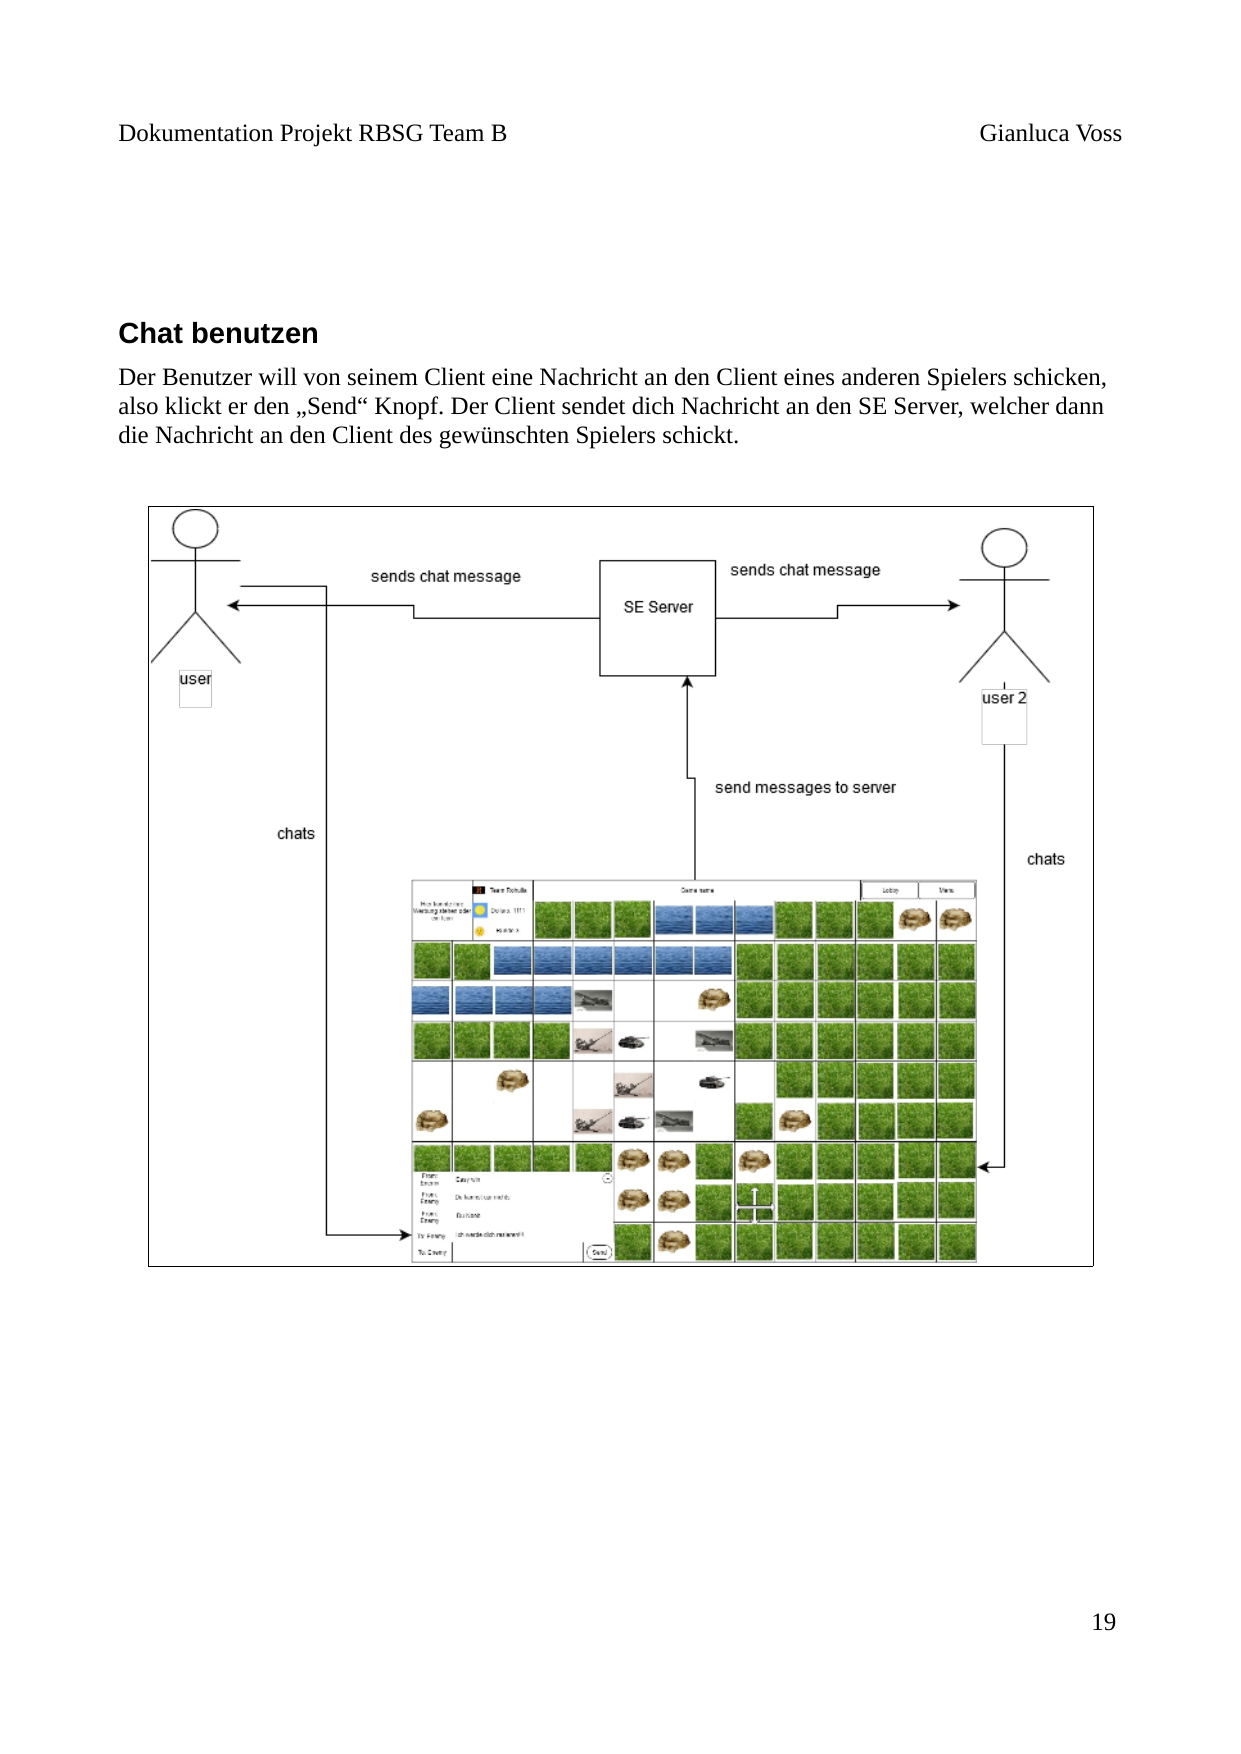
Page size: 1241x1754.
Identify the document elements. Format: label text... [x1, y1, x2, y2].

text Der Benutzer will von seinem Client eine Nachricht an den Client eines anderen Spielers schicken, also klickt er den „Send“ Knopf. Der Client sendet dich Nachricht an den SE Server, welcher dann die Nachricht an den Client des gewünschten Spielers schickt. [118, 362, 1122, 449]
picture [150, 509, 1090, 1264]
subtitle Chat benutzen [118, 316, 1122, 350]
